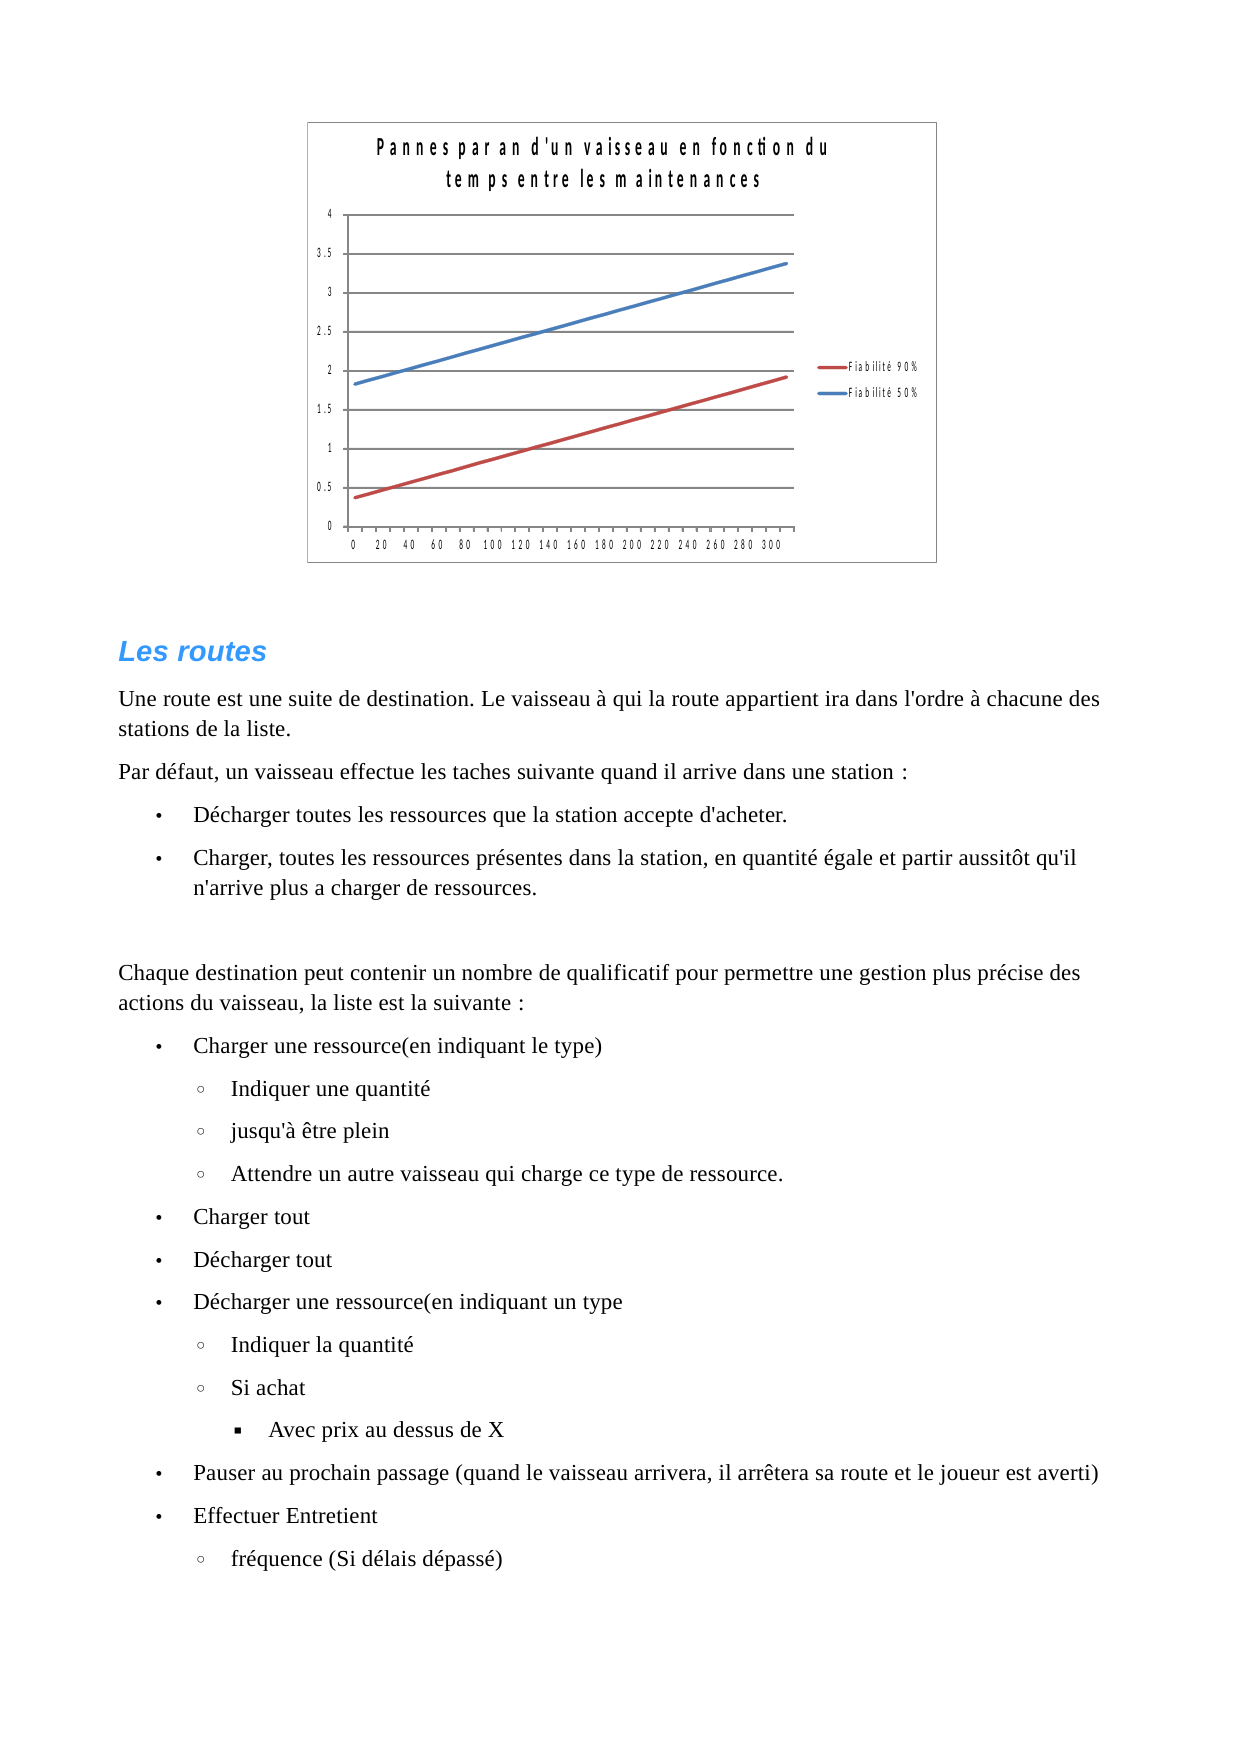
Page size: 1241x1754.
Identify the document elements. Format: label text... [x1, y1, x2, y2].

list Charger tout [156, 1203, 1122, 1229]
text Par défaut, un vaisseau effectue les taches suivante quand il arrive dans une station : [118, 758, 1122, 784]
list jusqu'à être plein [193, 1118, 1122, 1144]
list Avec prix au dessus de X [231, 1417, 1122, 1443]
list Pauser au prochain passage (quand le vaisseau arrivera, il arrêtera sa route et le joueur est averti) [156, 1459, 1122, 1486]
list Décharger une ressource(en indiquant un type [156, 1288, 1122, 1315]
list Effectuer Entretient [156, 1502, 1122, 1528]
list Charger, toutes les ressources présentes dans la station, en quantité égale et partir aussitôt qu'il n'arrive plus a charger de ressources. [156, 844, 1122, 900]
list Décharger tout [156, 1246, 1122, 1272]
list Indiquer la quantité [193, 1331, 1122, 1357]
text Chaque destination peut contenir un nombre de qualificatif pour permettre une gestion plus précise des actions du vaisseau, la liste est la suivante : [118, 959, 1122, 1016]
list Si achat [193, 1374, 1122, 1400]
list Charger une ressource(en indiquant le type) [156, 1032, 1122, 1058]
list fréquence (Si délais dépassé) [193, 1545, 1122, 1571]
list Indiquer une quantité [193, 1075, 1122, 1101]
subtitle Les routes [118, 634, 1122, 668]
list Attendre un autre vaisseau qui charge ce type de ressource. [193, 1160, 1122, 1187]
text Une route est une suite de destination. Le vaisseau à qui la route appartient ira dans l'ordre à chacune des stations de la liste. [118, 685, 1122, 742]
list Décharger toutes les ressources que la station accepte d'acheter. [156, 801, 1122, 827]
